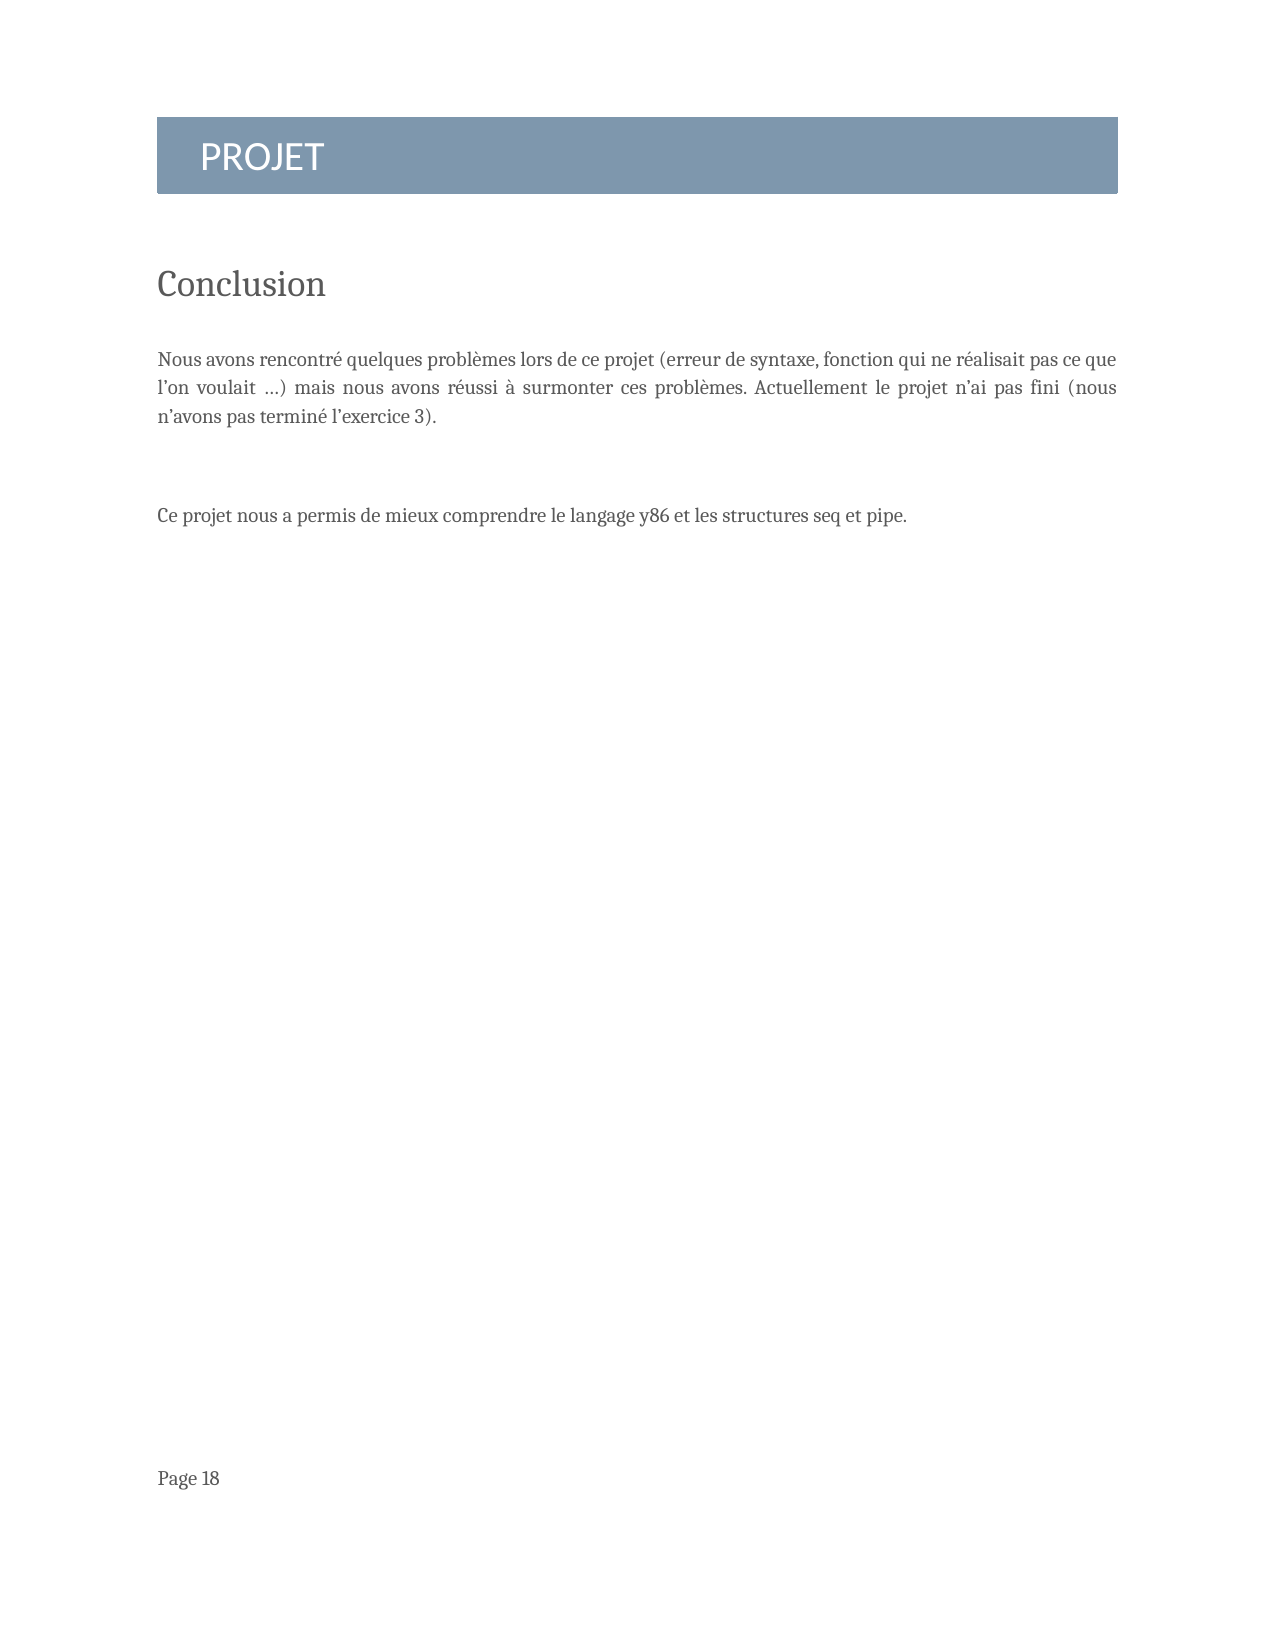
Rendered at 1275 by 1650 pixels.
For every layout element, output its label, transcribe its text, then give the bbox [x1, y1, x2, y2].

text Ce projet nous a permis de mieux comprendre le langage y86 et les structures seq et pipe. [157, 504, 1117, 528]
text Nous avons rencontré quelques problèmes lors de ce projet (erreur de syntaxe, fonction qui ne réalisait pas ce que l’on voulait …) mais nous avons réussi à surmonter ces problèmes. Actuellement le projet n’ai pas fini (nous n’avons pas terminé l’exercice 3). [157, 347, 1117, 429]
subtitle Conclusion [157, 262, 1117, 306]
